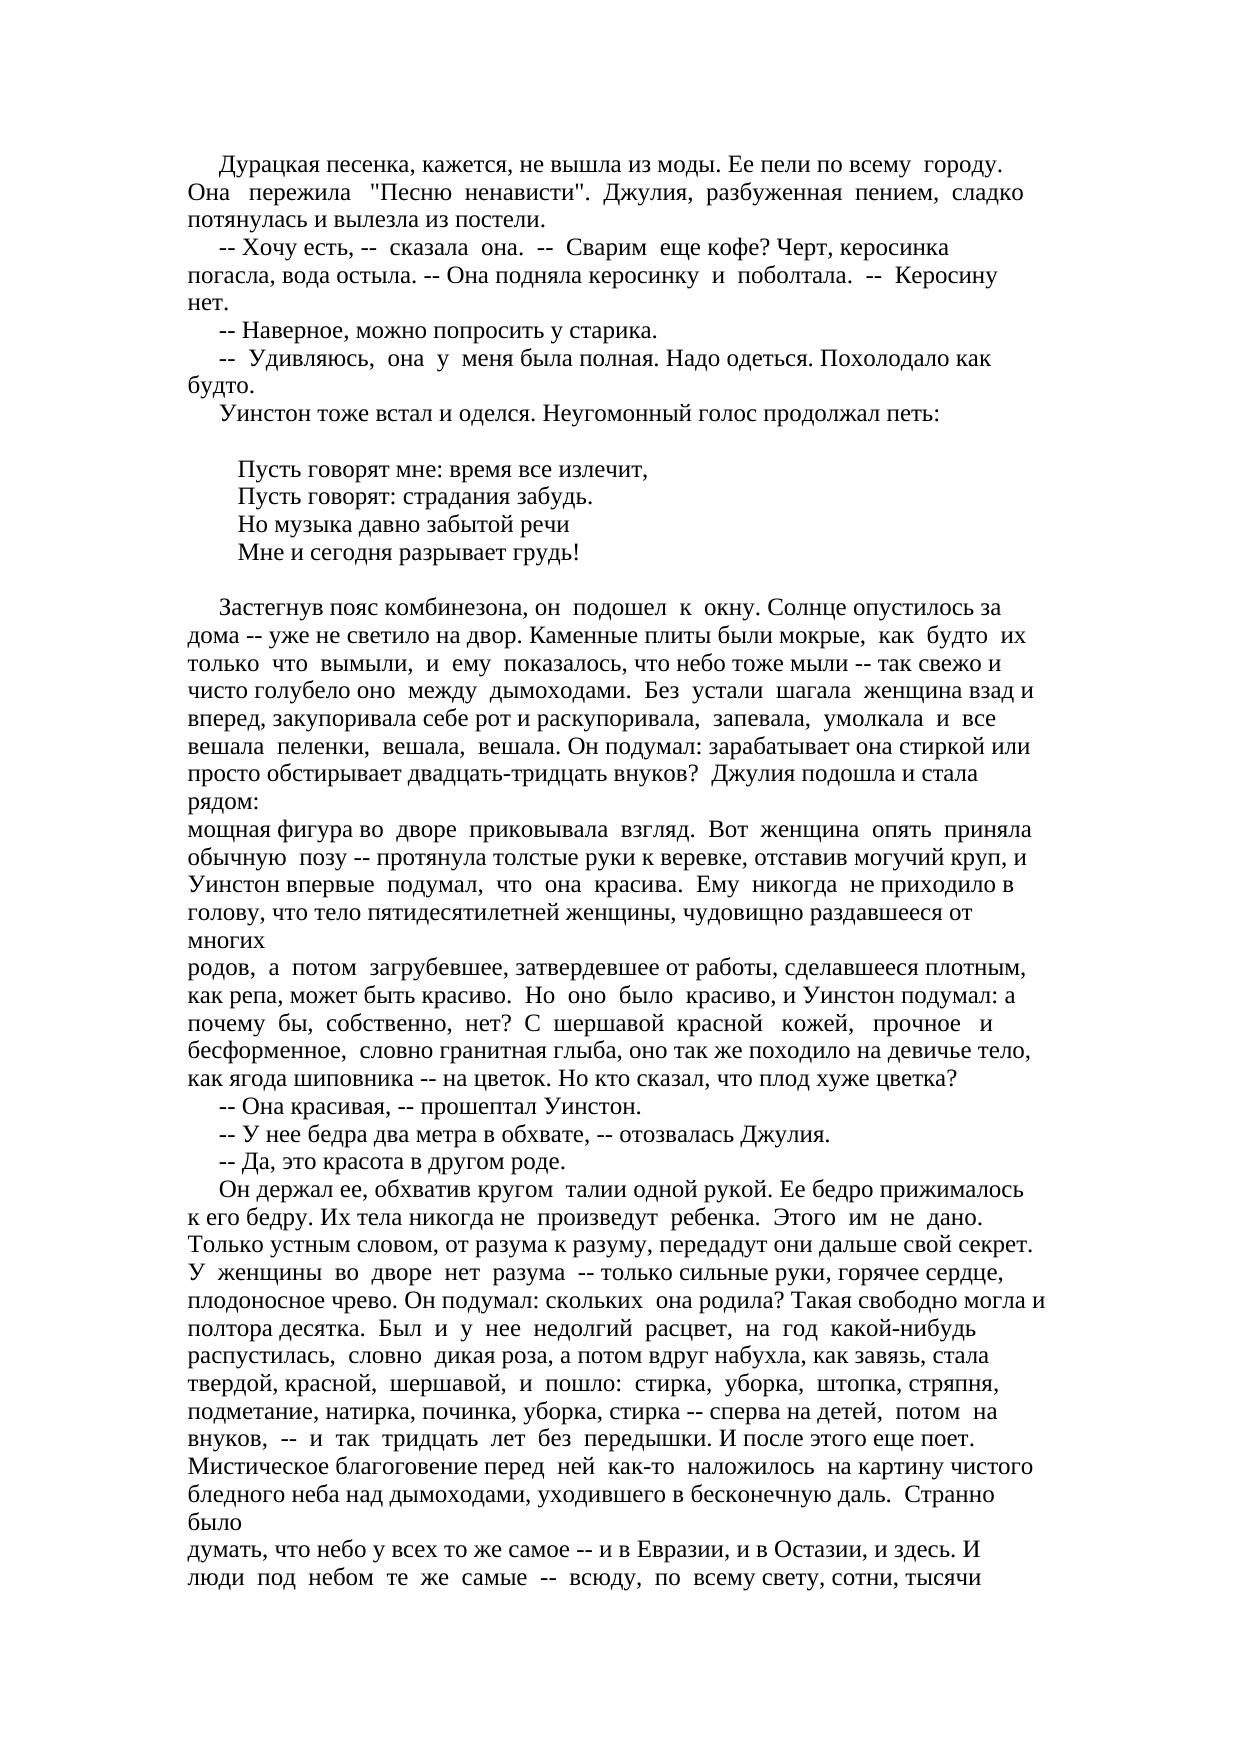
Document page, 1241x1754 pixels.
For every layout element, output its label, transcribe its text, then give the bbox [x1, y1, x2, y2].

text -- Хочу есть, -- сказала она. -- Сварим еще кофе? Черт, керосинка [187, 233, 1053, 261]
text люди под небом те же самые -- всюду, по всему свету, сотни, тысячи [187, 1563, 1053, 1591]
text -- Она красивая, -- прошептал Уинстон. [187, 1092, 1053, 1120]
text -- У нее бедра два метра в обхвате, -- отозвалась Джулия. [187, 1120, 1053, 1147]
text только что вымыли, и ему показалось, что небо тоже мыли -- так свежо и [187, 649, 1053, 676]
text Мне и сегодня разрывает грудь! [187, 538, 1053, 566]
text плодоносное чрево. Он подумал: скольких она родила? Такая свободно могла и [187, 1286, 1053, 1314]
text голову, что тело пятидесятилетней женщины, чудовищно раздавшееся от многих [187, 898, 1053, 953]
text У женщины во дворе нет разума -- только сильные руки, горячее сердце, [187, 1258, 1053, 1286]
text твердой, красной, шершавой, и пошло: стирка, уборка, штопка, стряпня, [187, 1369, 1053, 1397]
text мощная фигура во дворе приковывала взгляд. Вот женщина опять приняла [187, 815, 1053, 843]
text Застегнув пояс комбинезона, он подошел к окну. Солнце опустилось за [187, 593, 1053, 621]
text чисто голубело оно между дымоходами. Без устали шагала женщина взад и [187, 676, 1053, 704]
text как репа, может быть красиво. Но оно было красиво, и Уинстон подумал: а [187, 981, 1053, 1009]
text -- Наверное, можно попросить у старика. [187, 316, 1053, 344]
text Дурацкая песенка, кажется, не вышла из моды. Ее пели по всему городу. [187, 150, 1053, 178]
text -- Удивляюсь, она у меня была полная. Надо одеться. Похолодало как [187, 344, 1053, 372]
text будто. [187, 372, 1053, 399]
text вешала пеленки, вешала, вешала. Он подумал: зарабатывает она стиркой или [187, 732, 1053, 759]
text Пусть говорят мне: время все излечит, [187, 455, 1053, 482]
text Уинстон впервые подумал, что она красива. Ему никогда не приходило в [187, 870, 1053, 898]
text потянулась и вылезла из постели. [187, 205, 1053, 233]
text обычную позу -- протянула толстые руки к веревке, отставив могучий круп, и [187, 843, 1053, 870]
text Мистическое благоговение перед ней как-то наложилось на картину чистого [187, 1452, 1053, 1480]
text Она пережила "Песню ненависти". Джулия, разбуженная пением, сладко [187, 178, 1053, 205]
text распустилась, словно дикая роза, а потом вдруг набухла, как завязь, стала [187, 1341, 1053, 1369]
text Он держал ее, обхватив кругом талии одной рукой. Ее бедро прижималось [187, 1175, 1053, 1203]
text родов, а потом загрубевшее, затвердевшее от работы, сделавшееся плотным, [187, 953, 1053, 981]
text просто обстирывает двадцать-тридцать внуков? Джулия подошла и стала рядом: [187, 759, 1053, 815]
text подметание, натирка, починка, уборка, стирка -- сперва на детей, потом на [187, 1397, 1053, 1424]
text нет. [187, 288, 1053, 316]
text бледного неба над дымоходами, уходившего в бесконечную даль. Странно было [187, 1480, 1053, 1535]
text полтора десятка. Был и у нее недолгий расцвет, на год какой-нибудь [187, 1314, 1053, 1341]
text думать, что небо у всех то же самое -- и в Евразии, и в Остазии, и здесь. И [187, 1535, 1053, 1563]
text Но музыка давно забытой речи [187, 510, 1053, 538]
text Уинстон тоже встал и оделся. Неугомонный голос продолжал петь: [187, 399, 1053, 427]
text Только устным словом, от разума к разуму, передадут они дальше свой секрет. [187, 1231, 1053, 1258]
text как ягода шиповника -- на цветок. Но кто сказал, что плод хуже цветка? [187, 1064, 1053, 1092]
text Пусть говорят: страдания забудь. [187, 482, 1053, 510]
text бесформенное, словно гранитная глыба, оно так же походило на девичье тело, [187, 1037, 1053, 1064]
text погасла, вода остыла. -- Она подняла керосинку и поболтала. -- Керосину [187, 261, 1053, 288]
text вперед, закупоривала себе рот и раскупоривала, запевала, умолкала и все [187, 704, 1053, 732]
text -- Да, это красота в другом роде. [187, 1147, 1053, 1175]
text внуков, -- и так тридцать лет без передышки. И после этого еще поет. [187, 1424, 1053, 1452]
text дома -- уже не светило на двор. Каменные плиты были мокрые, как будто их [187, 621, 1053, 649]
text почему бы, собственно, нет? С шершавой красной кожей, прочное и [187, 1009, 1053, 1037]
text к его бедру. Их тела никогда не произведут ребенка. Этого им не дано. [187, 1203, 1053, 1231]
